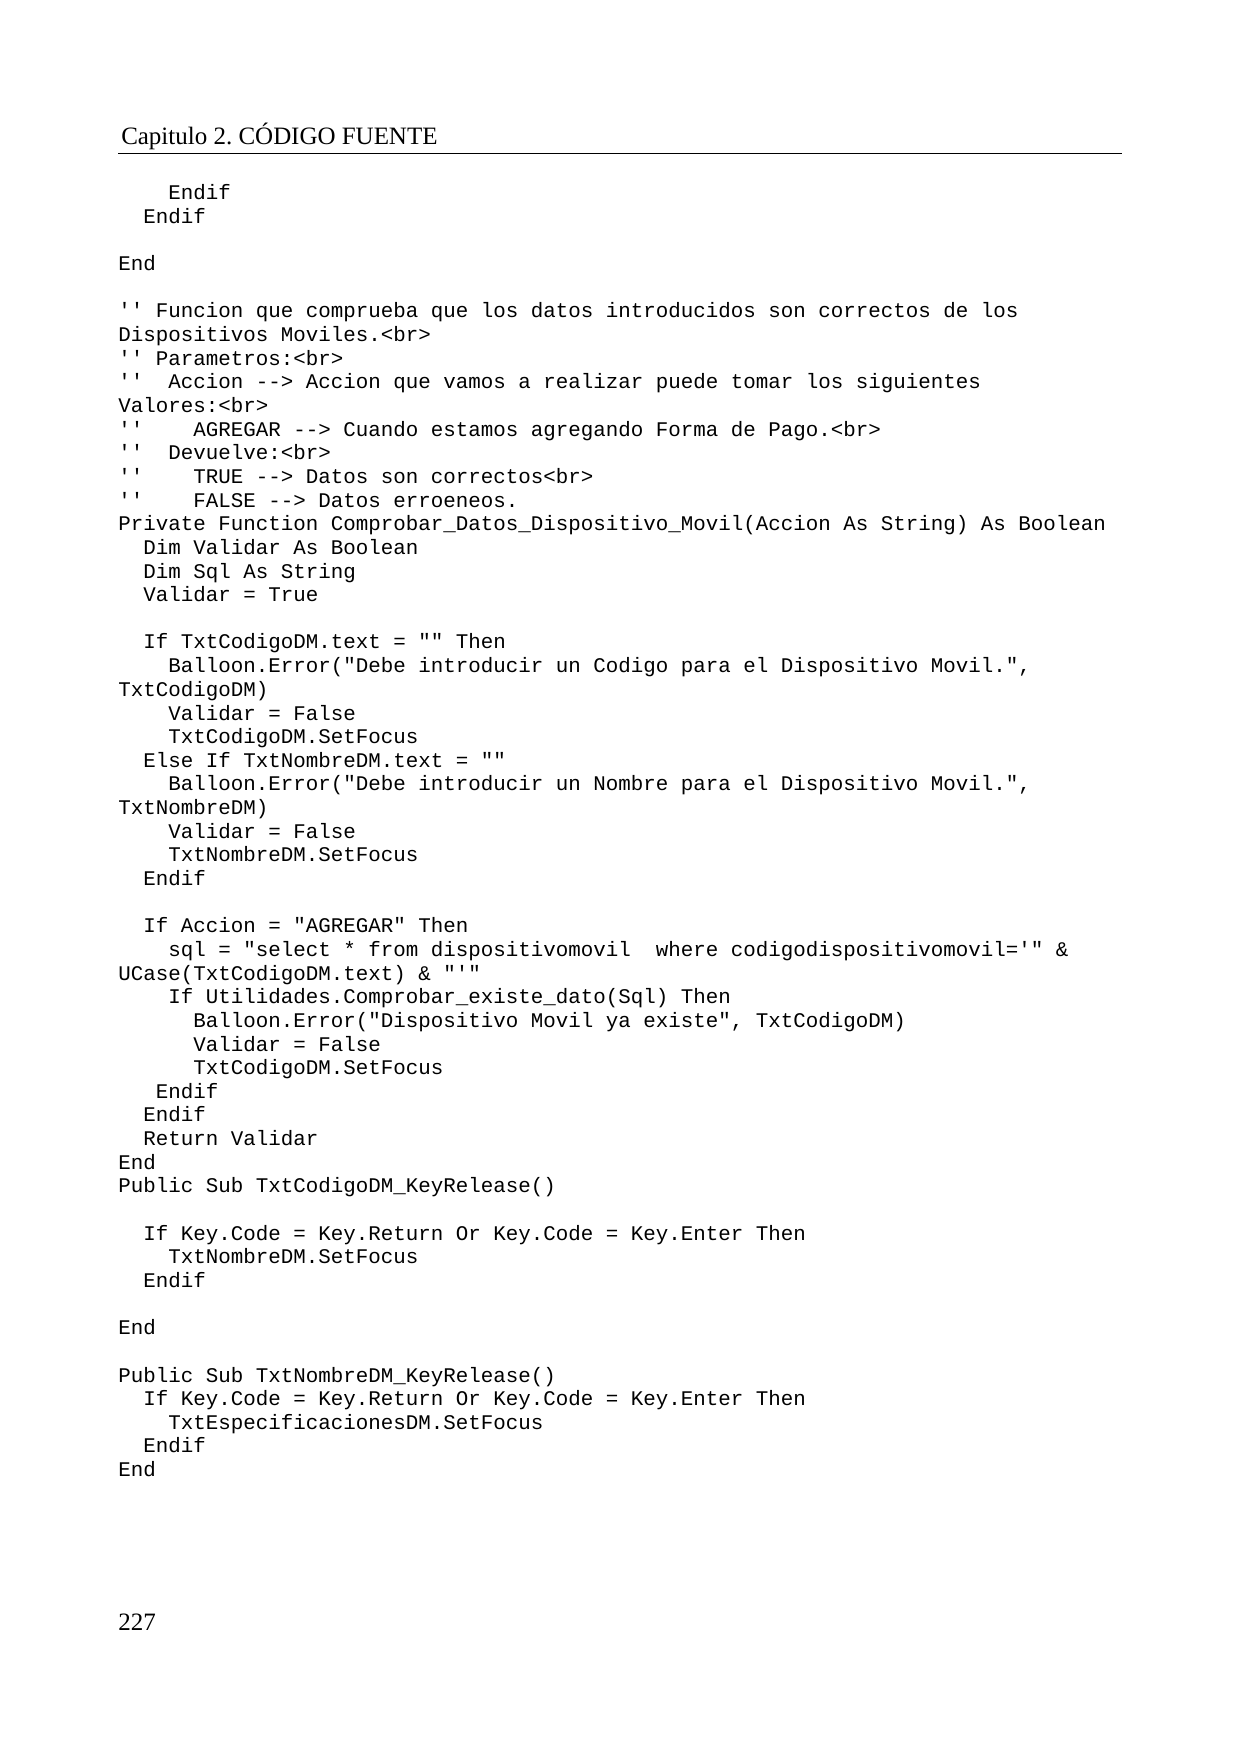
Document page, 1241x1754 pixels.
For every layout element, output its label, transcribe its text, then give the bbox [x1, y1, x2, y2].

text Return Validar [118, 1128, 1122, 1152]
text '' Parametros:<br> [118, 348, 1122, 371]
text End [118, 1317, 1122, 1341]
text Balloon.Error("Debe introducir un Codigo para el Dispositivo Movil.", TxtCodigoDM) [118, 655, 1122, 702]
text '' Devuelve:<br> [118, 442, 1122, 466]
text Else If TxtNombreDM.text = "" [118, 750, 1122, 773]
text Endif [118, 1104, 1122, 1128]
text TxtNombreDM.SetFocus [118, 844, 1122, 868]
text '' FALSE --> Datos erroeneos. [118, 490, 1122, 513]
text Validar = False [118, 821, 1122, 844]
text TxtNombreDM.SetFocus [118, 1246, 1122, 1270]
text Endif [118, 1081, 1122, 1104]
text TxtCodigoDM.SetFocus [118, 726, 1122, 750]
text If TxtCodigoDM.text = "" Then [118, 632, 1122, 655]
text Endif [118, 1270, 1122, 1294]
text '' AGREGAR --> Cuando estamos agregando Forma de Pago.<br> [118, 419, 1122, 442]
text End [118, 1459, 1122, 1483]
text End [118, 253, 1122, 277]
text Endif [118, 868, 1122, 892]
text If Key.Code = Key.Return Or Key.Code = Key.Enter Then [118, 1388, 1122, 1412]
text Public Sub TxtNombreDM_KeyRelease() [118, 1364, 1122, 1388]
text TxtCodigoDM.SetFocus [118, 1057, 1122, 1081]
text Endif [118, 206, 1122, 229]
text Balloon.Error("Debe introducir un Nombre para el Dispositivo Movil.", TxtNombreDM) [118, 773, 1122, 821]
text Private Function Comprobar_Datos_Dispositivo_Movil(Accion As String) As Boolean [118, 513, 1122, 537]
text sql = "select * from dispositivomovil where codigodispositivomovil='" & UCase(TxtCodigoDM.text) & "'" [118, 939, 1122, 986]
text Validar = False [118, 1033, 1122, 1057]
text '' Accion --> Accion que vamos a realizar puede tomar los siguientes Valores:<br> [118, 371, 1122, 419]
text Endif [118, 1436, 1122, 1459]
text End [118, 1152, 1122, 1175]
text If Utilidades.Comprobar_existe_dato(Sql) Then [118, 986, 1122, 1010]
text Endif [118, 182, 1122, 206]
text '' TRUE --> Datos son correctos<br> [118, 466, 1122, 490]
text Dim Sql As String [118, 561, 1122, 584]
text If Key.Code = Key.Return Or Key.Code = Key.Enter Then [118, 1223, 1122, 1246]
text Public Sub TxtCodigoDM_KeyRelease() [118, 1175, 1122, 1199]
text Validar = True [118, 584, 1122, 608]
text If Accion = "AGREGAR" Then [118, 915, 1122, 939]
text TxtEspecificacionesDM.SetFocus [118, 1412, 1122, 1436]
text Validar = False [118, 702, 1122, 726]
text Dim Validar As Boolean [118, 537, 1122, 561]
text Balloon.Error("Dispositivo Movil ya existe", TxtCodigoDM) [118, 1010, 1122, 1033]
text '' Funcion que comprueba que los datos introducidos son correctos de los Dispositivos Moviles.<br> [118, 301, 1122, 348]
